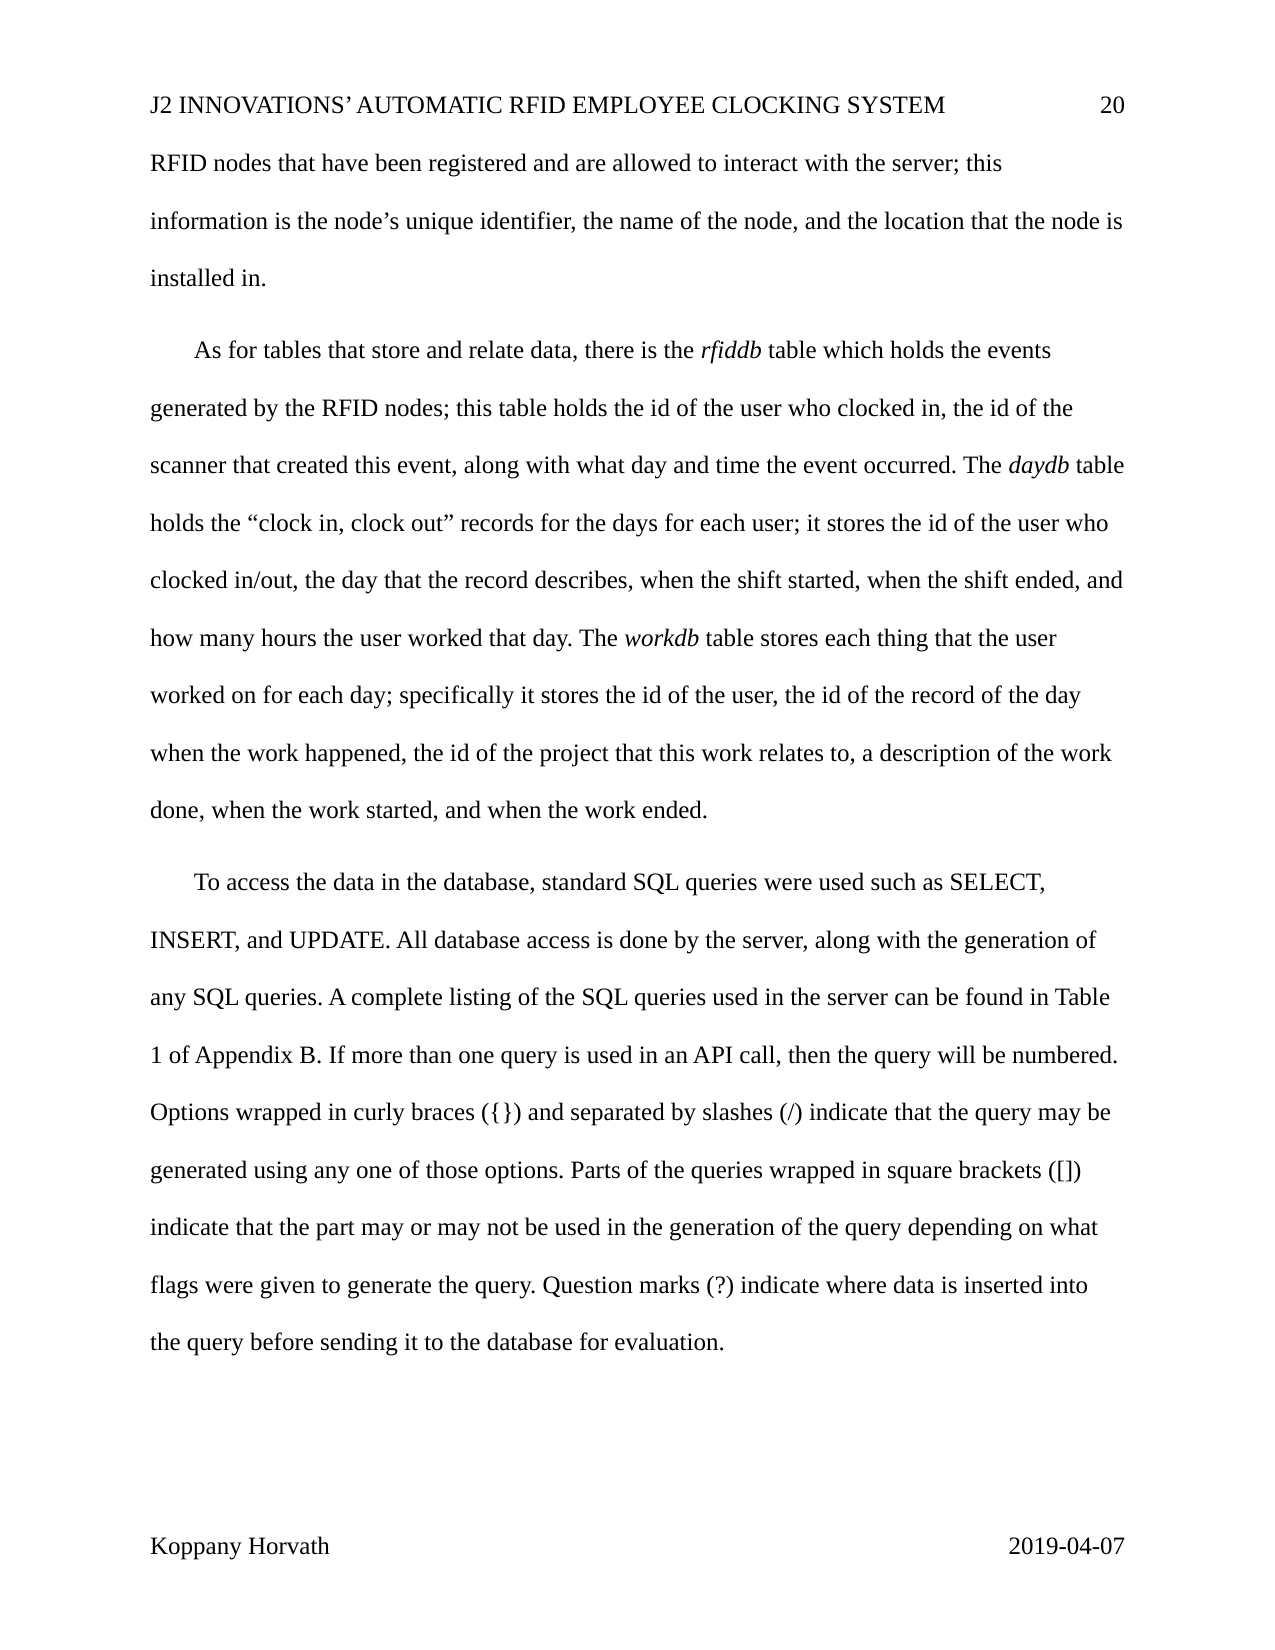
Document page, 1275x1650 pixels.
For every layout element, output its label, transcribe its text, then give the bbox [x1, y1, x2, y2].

text As for tables that store and relate data, there is the rfiddb table which holds the events generated by the RFID nodes; this table holds the id of the user who clocked in, the id of the scanner that created this event, along with what day and time the event occurred. The daydb table holds the “clock in, clock out” records for the days for each user; it stores the id of the user who clocked in/out, the day that the record describes, when the shift started, when the shift ended, and how many hours the user worked that day. The workdb table stores each thing that the user worked on for each day; specifically it stores the id of the user, the id of the record of the day when the work happened, the id of the project that this work relates to, a description of the work done, when the work started, and when the work ended. [150, 335, 1125, 824]
text RFID nodes that have been registered and are allowed to interact with the server; this information is the node’s unique identifier, the name of the node, and the location that the node is installed in. [150, 148, 1125, 292]
text To access the data in the database, standard SQL queries were used such as SELECT, INSERT, and UPDATE. All database access is done by the server, along with the generation of any SQL queries. A complete listing of the SQL queries used in the server can be found in Table 1 of Appendix B. If more than one query is used in an API call, then the query will be numbered. Options wrapped in curly braces ({}) and separated by slashes (/) indicate that the query may be generated using any one of those options. Parts of the queries wrapped in square brackets ([]) indicate that the part may or may not be used in the generation of the query depending on what flags were given to generate the query. Question marks (?) indicate where data is inserted into the query before sending it to the database for evaluation. [150, 867, 1125, 1356]
